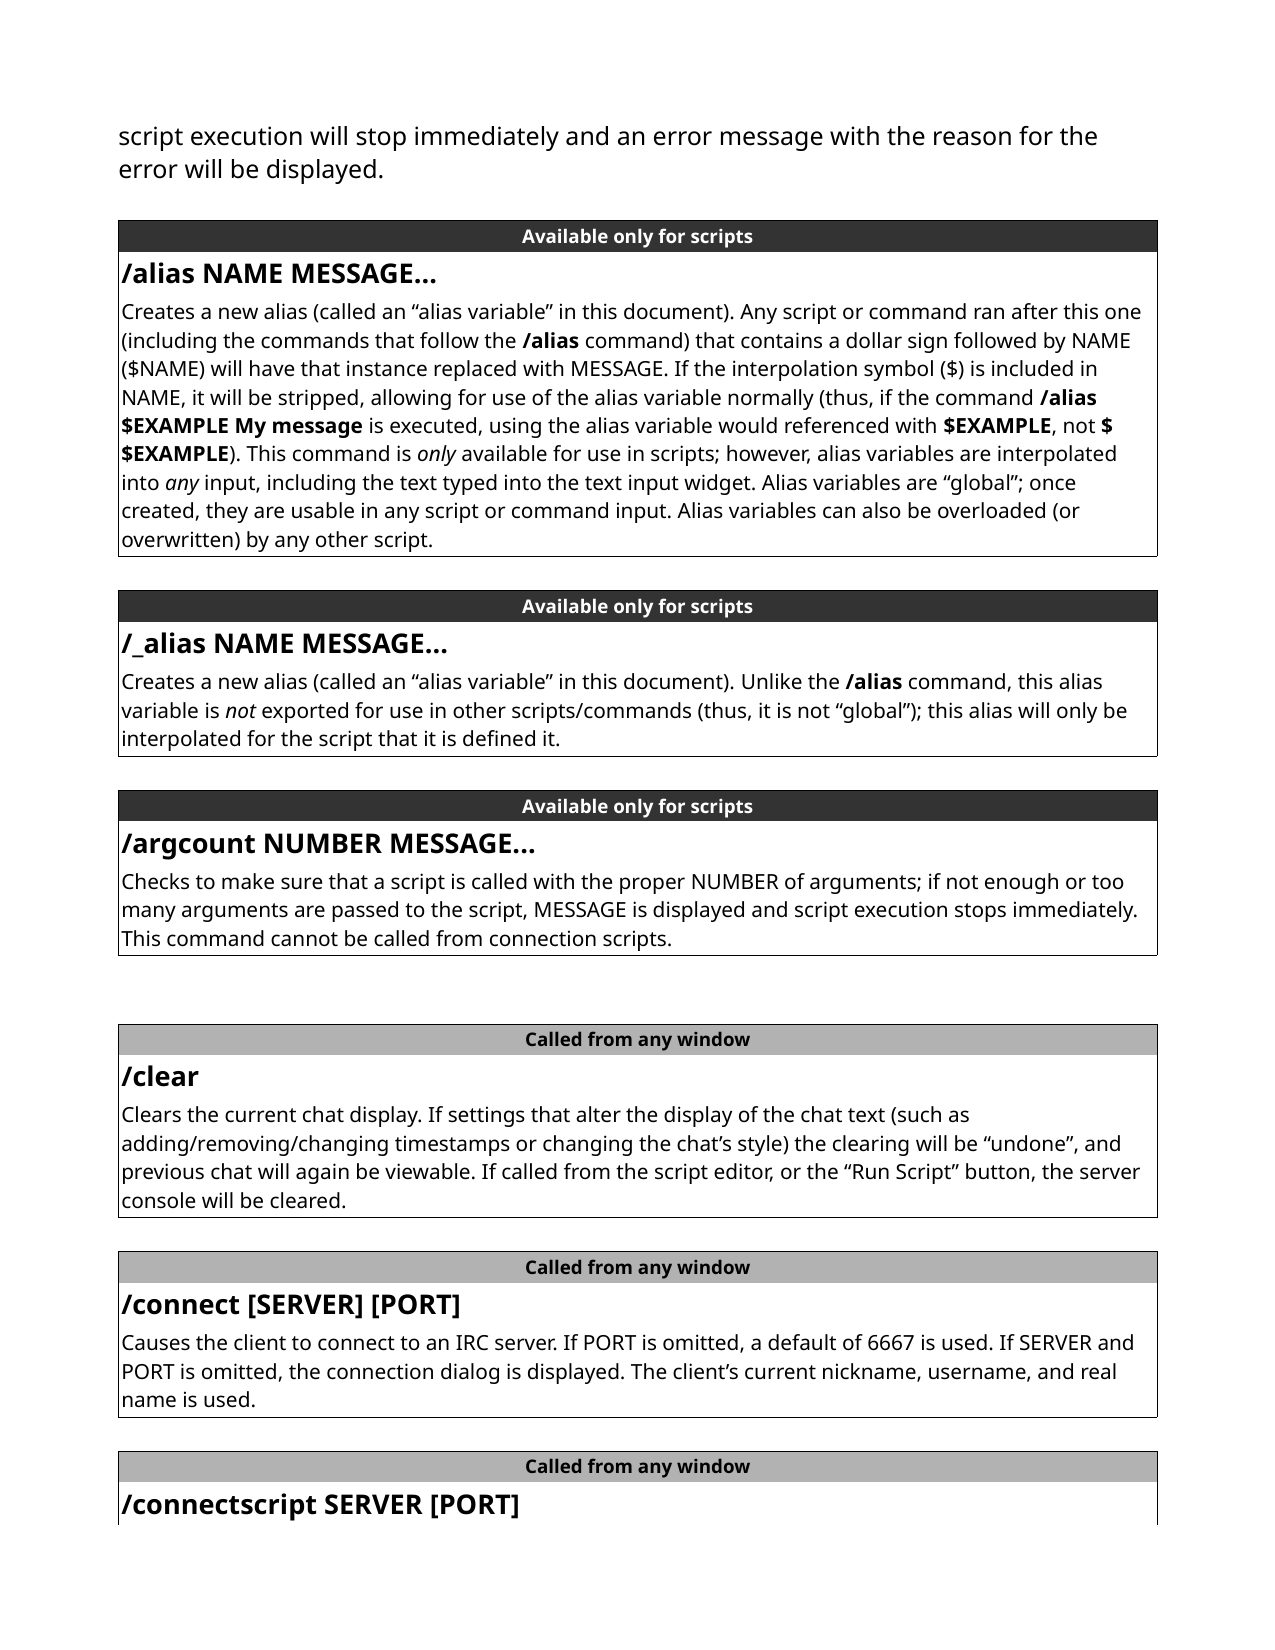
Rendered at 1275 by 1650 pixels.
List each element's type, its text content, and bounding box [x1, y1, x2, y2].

text script execution will stop immediately and an error message with the reason for the error will be displayed. [118, 118, 1157, 186]
table_header Called from any window [119, 1252, 1157, 1283]
table_header Available only for scripts [119, 591, 1157, 622]
table_cell /argcount NUMBER MESSAGE... [119, 821, 1157, 864]
table_header Available only for scripts [119, 791, 1157, 821]
table_cell Clears the current chat display. If settings that alter the display of the chat text (such as adding/removing/changing timestamps or changing the chat’s style) the clearing will be “undone”, and previous chat will again be viewable. If called from the script editor, or the “Run Script” button, the server console will be cleared. [119, 1098, 1157, 1217]
table_cell Creates a new alias (called an “alias variable” in this document). Any script or command ran after this one (including the commands that follow the /alias command) that contains a dollar sign followed by NAME ($NAME) will have that instance replaced with MESSAGE. If the interpolation symbol ($) is included in NAME, it will be stripped, allowing for use of the alias variable normally (thus, if the command /alias $EXAMPLE My message is executed, using the alias variable would referenced with $EXAMPLE, not $$EXAMPLE). This command is only available for use in scripts; however, alias variables are interpolated into any input, including the text typed into the text input widget. Alias variables are “global”; once created, they are usable in any script or command input. Alias variables can also be overloaded (or overwritten) by any other script. [119, 295, 1157, 556]
table_cell Checks to make sure that a script is called with the proper NUMBER of arguments; if not enough or too many arguments are passed to the script, MESSAGE is displayed and script execution stops immediately. This command cannot be called from connection scripts. [119, 864, 1157, 955]
table_cell /connect [SERVER] [PORT] [119, 1283, 1157, 1326]
table_cell /alias NAME MESSAGE... [119, 252, 1157, 294]
table_cell /connectscript SERVER [PORT] [119, 1482, 1157, 1525]
table_cell /_alias NAME MESSAGE... [119, 622, 1157, 664]
table_cell /clear [119, 1055, 1157, 1098]
table_cell Creates a new alias (called an “alias variable” in this document). Unlike the /alias command, this alias variable is not exported for use in other scripts/commands (thus, it is not “global”); this alias will only be interpolated for the script that it is defined it. [119, 665, 1157, 756]
table_cell Causes the client to connect to an IRC server. If PORT is omitted, a default of 6667 is used. If SERVER and PORT is omitted, the connection dialog is displayed. The client’s current nickname, username, and real name is used. [119, 1326, 1157, 1417]
table_header Available only for scripts [119, 221, 1157, 252]
table_header Called from any window [119, 1025, 1157, 1055]
table_header Called from any window [119, 1452, 1157, 1482]
